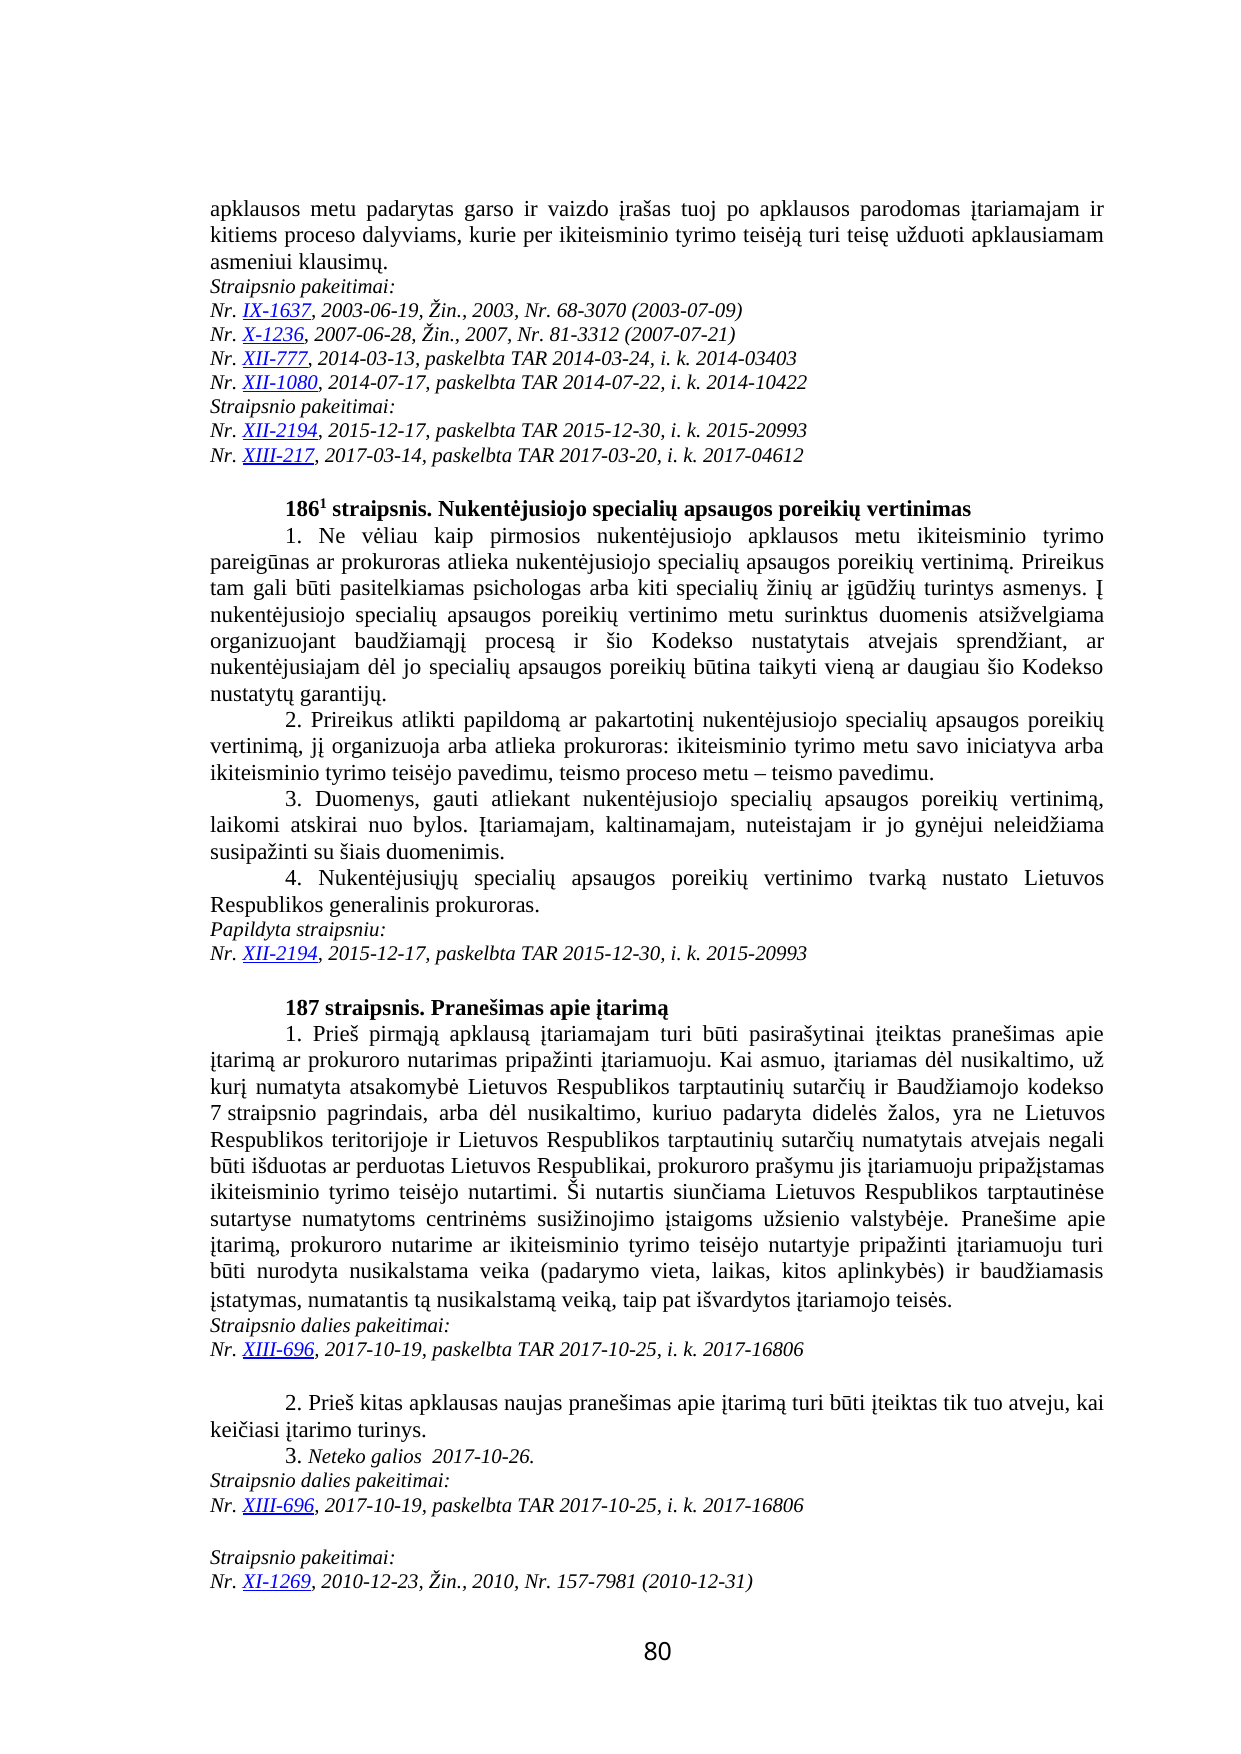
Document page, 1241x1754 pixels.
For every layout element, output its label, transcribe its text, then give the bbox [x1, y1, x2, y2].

text Nr. XII-2194, 2015-12-17, paskelbta TAR 2015-12-30, i. k. 2015-20993 [210, 941, 1106, 965]
text 2. Prireikus atlikti papildomą ar pakartotinį nukentėjusiojo specialių apsaugos poreikių vertinimą, jį organizuoja arba atlieka prokuroras: ikiteisminio tyrimo metu savo iniciatyva arba ikiteisminio tyrimo teisėjo pavedimu, teismo proceso metu – teismo pavedimu. [210, 706, 1106, 785]
text Nr. XII-777, 2014-03-13, paskelbta TAR 2014-03-24, i. k. 2014-03403 [210, 346, 1106, 370]
text 1861 straipsnis. Nukentėjusiojo specialių apsaugos poreikių vertinimas [210, 495, 1106, 522]
text 2. Prieš kitas apklausas naujas pranešimas apie įtarimą turi būti įteiktas tik tuo atveju, kai keičiasi įtarimo turinys. [210, 1389, 1106, 1442]
text 1. Prieš pirmąją apklausą įtariamajam turi būti pasirašytinai įteiktas pranešimas apie įtarimą ar prokuroro nutarimas pripažinti įtariamuoju. Kai asmuo, įtariamas dėl nusikaltimo, už kurį numatyta atsakomybė Lietuvos Respublikos tarptautinių sutarčių ir Baudžiamojo kodekso 7 straipsnio pagrindais, arba dėl nusikaltimo, kuriuo padaryta didelės žalos, yra ne Lietuvos Respublikos teritorijoje ir Lietuvos Respublikos tarptautinių sutarčių numatytais atvejais negali būti išduotas ar perduotas Lietuvos Respublikai, prokuroro prašymu jis įtariamuoju pripažįstamas ikiteisminio tyrimo teisėjo nutartimi. Ši nutartis siunčiama Lietuvos Respublikos tarptautinėse sutartyse numatytoms centrinėms susižinojimo įstaigoms užsienio valstybėje. Pranešime apie įtarimą, prokuroro nutarime ar ikiteisminio tyrimo teisėjo nutartyje pripažinti įtariamuoju turi būti nurodyta nusikalstama veika (padarymo vieta, laikas, kitos aplinkybės) ir baudžiamasis įstatymas, numatantis tą nusikalstamą veiką, taip pat išvardytos įtariamojo teisės. [210, 1020, 1106, 1312]
text Straipsnio pakeitimai: [210, 394, 1106, 418]
text Nr. XIII-696, 2017-10-19, paskelbta TAR 2017-10-25, i. k. 2017-16806 [210, 1492, 1106, 1517]
text Nr. XII-1080, 2014-07-17, paskelbta TAR 2014-07-22, i. k. 2014-10422 [210, 370, 1106, 394]
text 4. Nukentėjusiųjų specialių apsaugos poreikių vertinimo tvarką nustato Lietuvos Respublikos generalinis prokuroras. [210, 864, 1106, 917]
text Straipsnio dalies pakeitimai: [210, 1468, 1106, 1492]
text Nr. XII-2194, 2015-12-17, paskelbta TAR 2015-12-30, i. k. 2015-20993 [210, 418, 1106, 442]
text Straipsnio dalies pakeitimai: [210, 1312, 1106, 1337]
text 3. Duomenys, gauti atliekant nukentėjusiojo specialių apsaugos poreikių vertinimą, laikomi atskirai nuo bylos. Įtariamajam, kaltinamajam, nuteistajam ir jo gynėjui neleidžiama susipažinti su šiais duomenimis. [210, 785, 1106, 864]
text Straipsnio pakeitimai: [210, 1545, 1106, 1569]
text Nr. XI-1269, 2010-12-23, Žin., 2010, Nr. 157-7981 (2010-12-31) [210, 1569, 1106, 1593]
text 187 straipsnis. Pranešimas apie įtarimą [210, 994, 1106, 1020]
text Nr. XIII-217, 2017-03-14, paskelbta TAR 2017-03-20, i. k. 2017-04612 [210, 442, 1106, 467]
text Straipsnio pakeitimai: [210, 274, 1106, 298]
text 1. Ne vėliau kaip pirmosios nukentėjusiojo apklausos metu ikiteisminio tyrimo pareigūnas ar prokuroras atlieka nukentėjusiojo specialių apsaugos poreikių vertinimą. Prireikus tam gali būti pasitelkiamas psichologas arba kiti specialių žinių ar įgūdžių turintys asmenys. Į nukentėjusiojo specialių apsaugos poreikių vertinimo metu surinktus duomenis atsižvelgiama organizuojant baudžiamąjį procesą ir šio Kodekso nustatytais atvejais sprendžiant, ar nukentėjusiajam dėl jo specialių apsaugos poreikių būtina taikyti vieną ar daugiau šio Kodekso nustatytų garantijų. [210, 522, 1106, 706]
text Nr. X-1236, 2007-06-28, Žin., 2007, Nr. 81-3312 (2007-07-21) [210, 322, 1106, 346]
text apklausos metu padarytas garso ir vaizdo įrašas tuoj po apklausos parodomas įtariamajam ir kitiems proceso dalyviams, kurie per ikiteisminio tyrimo teisėją turi teisę užduoti apklausiamam asmeniui klausimų. [210, 195, 1106, 274]
text Nr. IX-1637, 2003-06-19, Žin., 2003, Nr. 68-3070 (2003-07-09) [210, 298, 1106, 322]
text 3. Neteko galios 2017-10-26. [210, 1442, 1106, 1468]
text Papildyta straipsniu: [210, 917, 1106, 941]
text Nr. XIII-696, 2017-10-19, paskelbta TAR 2017-10-25, i. k. 2017-16806 [210, 1337, 1106, 1361]
